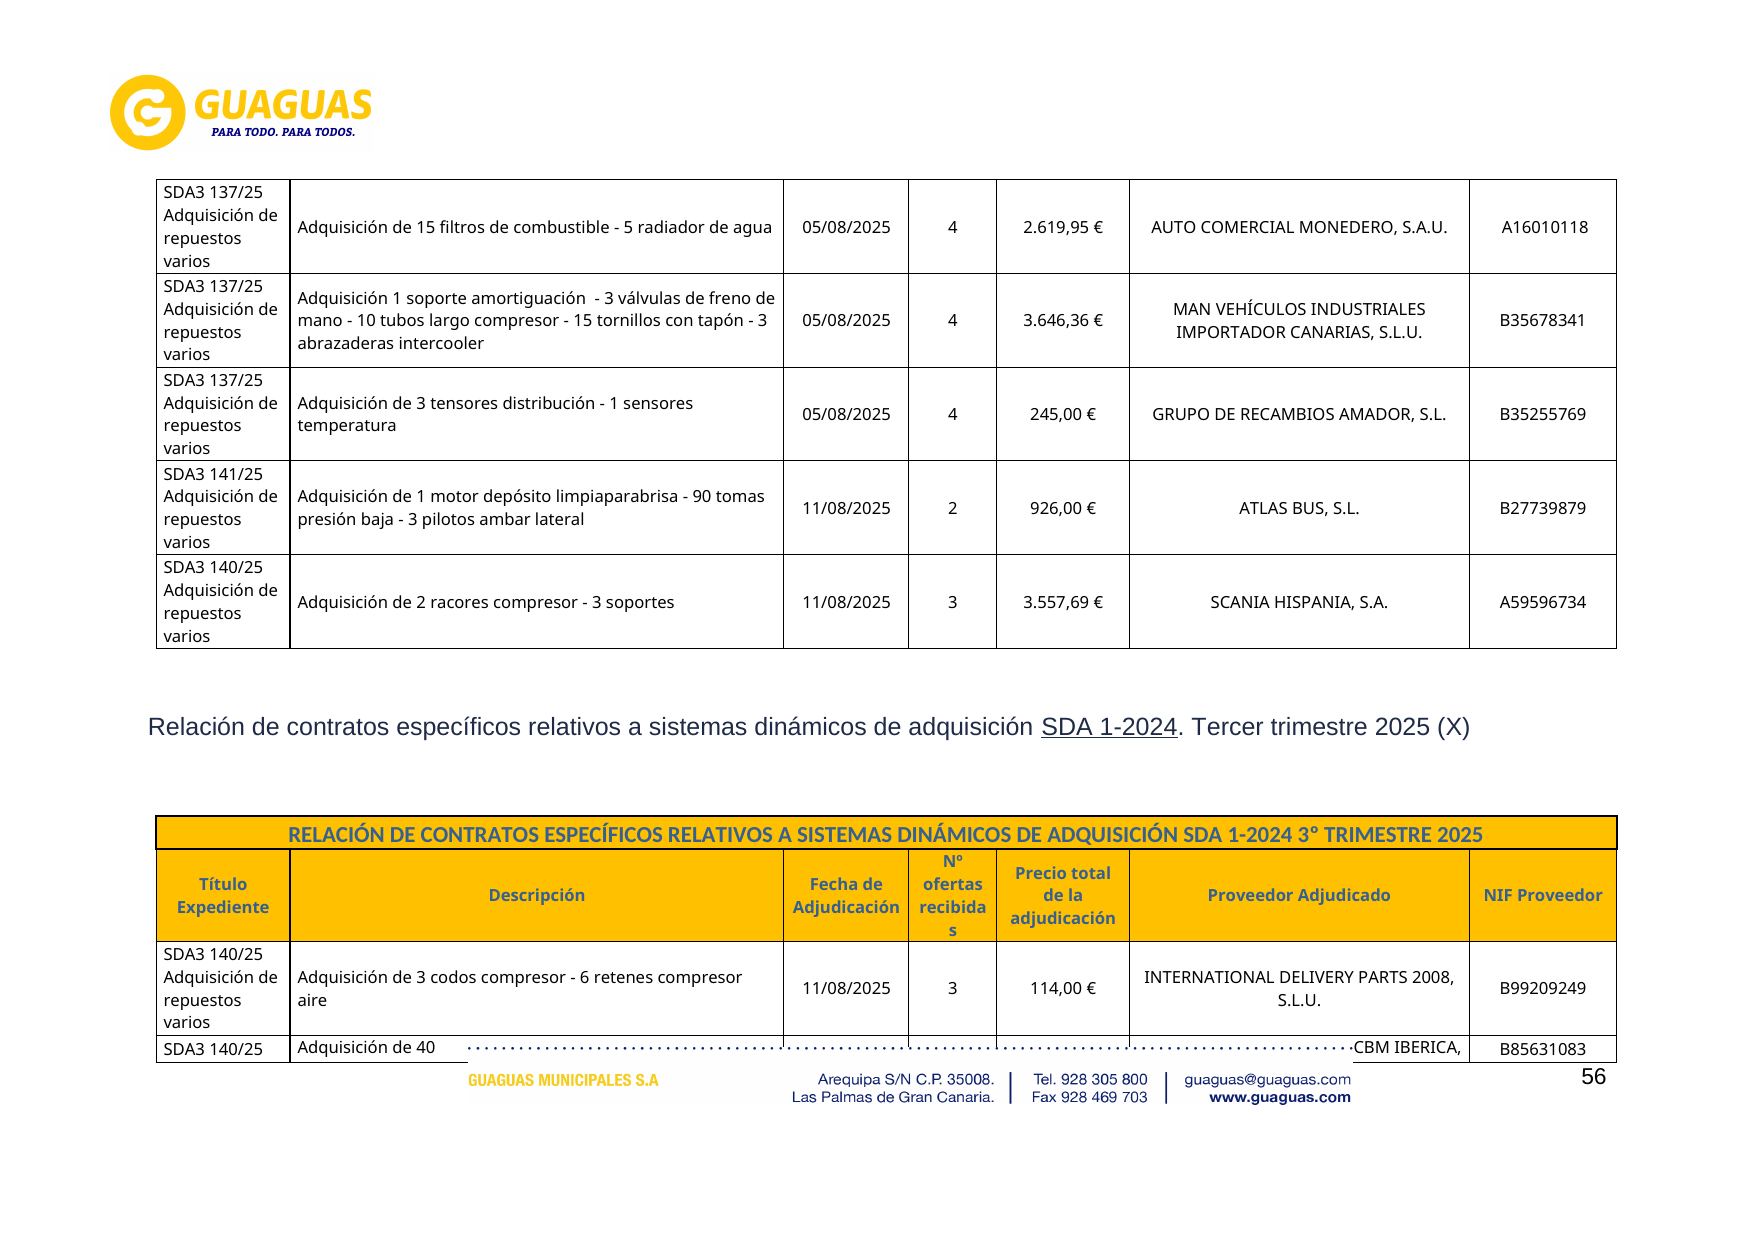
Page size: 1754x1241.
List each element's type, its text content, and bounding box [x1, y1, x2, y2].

table_cell Fecha de Adjudicación [784, 850, 908, 941]
table_cell SDA3 140/25 Adquisición de repuestos varios [157, 555, 289, 648]
text Relación de contratos específicos relativos a sistemas dinámicos de adquisición SDA 1-2024. Tercer trimestre 2025 (X) [148, 712, 1606, 740]
table_cell 4 [909, 180, 996, 273]
table_cell 4 [909, 368, 996, 460]
table_cell 3 [909, 942, 996, 1034]
table_cell 3.646,36 € [997, 274, 1129, 367]
table_cell B85631083 [1470, 1036, 1616, 1062]
table_cell SDA3 137/25 Adquisición de repuestos varios [157, 274, 289, 367]
table_cell [784, 1036, 908, 1047]
table_cell Adquisición de 15 filtros de combustible - 5 radiador de agua [291, 180, 783, 273]
table_cell Nº ofertas recibidas [909, 850, 996, 941]
table_cell A59596734 [1470, 555, 1616, 648]
table_cell Adquisición de 3 codos compresor - 6 retenes compresor aire [291, 942, 783, 1034]
table_cell [909, 1036, 996, 1047]
table_cell Precio total de la adjudicación [997, 850, 1129, 941]
table_cell B99209249 [1470, 942, 1616, 1034]
table_cell 05/08/2025 [784, 180, 908, 273]
table_cell Descripción [291, 850, 783, 941]
table_cell Título Expediente [157, 850, 289, 941]
table_cell 2.619,95 € [997, 180, 1129, 273]
table_cell 114,00 € [997, 942, 1129, 1034]
table_cell SDA3 140/25 [157, 1036, 289, 1062]
table_cell 05/08/2025 [784, 368, 908, 460]
table_cell SDA3 140/25 Adquisición de repuestos varios [157, 942, 289, 1034]
table_cell Adquisición 1 soporte amortiguación - 3 válvulas de freno de mano - 10 tubos largo compresor - 15 tornillos con tapón - 3 abrazaderas intercooler [291, 274, 783, 367]
table_cell 05/08/2025 [784, 274, 908, 367]
table_cell SDA3 141/25 Adquisición de repuestos varios [157, 461, 289, 554]
table_cell CBM IBERICA, [1130, 1036, 1469, 1062]
table_cell GRUPO DE RECAMBIOS AMADOR, S.L. [1130, 368, 1469, 460]
table_cell 2 [909, 461, 996, 554]
table_cell [997, 1036, 1129, 1047]
table_cell Proveedor Adjudicado [1130, 850, 1469, 941]
table_cell ATLAS BUS, S.L. [1130, 461, 1469, 554]
table_cell NIF Proveedor [1470, 850, 1616, 941]
table_cell 11/08/2025 [784, 461, 908, 554]
table_cell B27739879 [1470, 461, 1616, 554]
table_cell Adquisición de 3 tensores distribución - 1 sensores temperatura [291, 368, 783, 460]
table_cell 3 [909, 555, 996, 648]
table_cell A16010118 [1470, 180, 1616, 273]
table_cell 11/08/2025 [784, 555, 908, 648]
table_cell Adquisición de 40 [291, 1036, 783, 1062]
table_cell SDA3 137/25 Adquisición de repuestos varios [157, 368, 289, 460]
table_cell 3.557,69 € [997, 555, 1129, 648]
table_cell Adquisición de 2 racores compresor - 3 soportes [291, 555, 783, 648]
table_cell SCANIA HISPANIA, S.A. [1130, 555, 1469, 648]
table_cell Adquisición de 1 motor depósito limpiaparabrisa - 90 tomas presión baja - 3 pilotos ambar lateral [291, 461, 783, 554]
table_cell MAN VEHÍCULOS INDUSTRIALES IMPORTADOR CANARIAS, S.L.U. [1130, 274, 1469, 367]
table_cell SDA3 137/25 Adquisición de repuestos varios [157, 180, 289, 273]
table_header RELACIÓN DE CONTRATOS ESPECÍFICOS RELATIVOS A SISTEMAS DINÁMICOS DE ADQUISICIÓN SDA 1-2024 3º TRIMESTRE 2025 [157, 817, 1616, 848]
table_cell 11/08/2025 [784, 942, 908, 1034]
table_cell 926,00 € [997, 461, 1129, 554]
table_cell AUTO COMERCIAL MONEDERO, S.A.U. [1130, 180, 1469, 273]
table_cell 245,00 € [997, 368, 1129, 460]
table_cell 4 [909, 274, 996, 367]
table_cell B35678341 [1470, 274, 1616, 367]
table_cell B35255769 [1470, 368, 1616, 460]
table_cell INTERNATIONAL DELIVERY PARTS 2008, S.L.U. [1130, 942, 1469, 1034]
